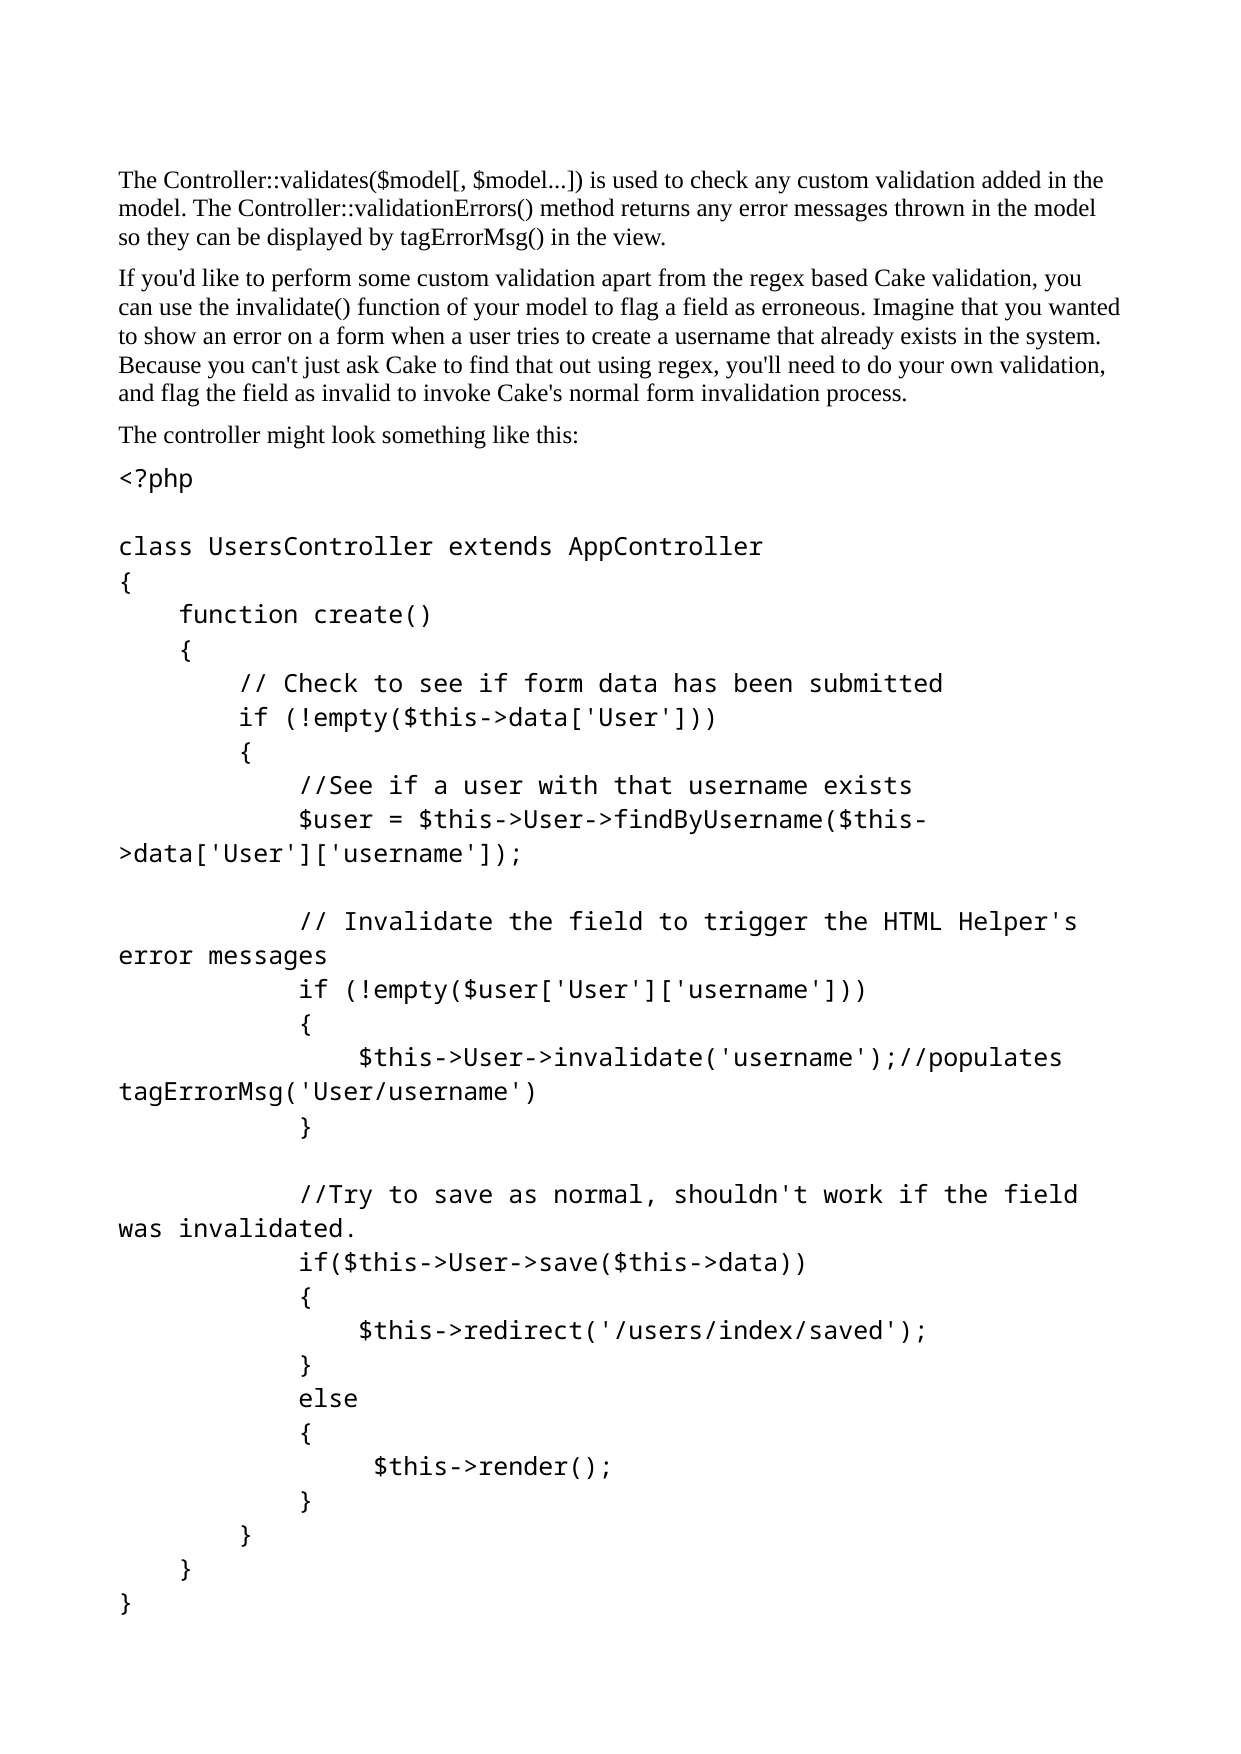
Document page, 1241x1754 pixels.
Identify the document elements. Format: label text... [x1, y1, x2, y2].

text <?php class UsersController extends AppController { function create() { // Check to see if form data has been submitted if (!empty($this->data['User'])) { //See if a user with that username exists $user = $this->User->findByUsername($this->data['User']['username']); // Invalidate the field to trigger the HTML Helper's error messages if (!empty($user['User']['username'])) { $this->User->invalidate('username');//populates tagErrorMsg('User/username') } //Try to save as normal, shouldn't work if the field was invalidated. if($this->User->save($this->data)) { $this->redirect('/users/index/saved'); } else { $this->render(); } } } } [118, 461, 1122, 1619]
text The Controller::validates($model[, $model...]) is used to check any custom validation added in the model. The Controller::validationErrors() method returns any error messages thrown in the model so they can be displayed by tagErrorMsg() in the view. [118, 165, 1122, 251]
text [118, 118, 1122, 152]
text The controller might look something like this: [118, 420, 1122, 448]
text If you'd like to perform some custom validation apart from the regex based Cake validation, you can use the invalidate() function of your model to flag a field as erroneous. Imagine that you wanted to show an error on a form when a user tries to create a username that already exists in the system. Because you can't just ask Cake to find that out using regex, you'll need to do your own validation, and flag the field as invalid to invoke Cake's normal form invalidation process. [118, 263, 1122, 407]
